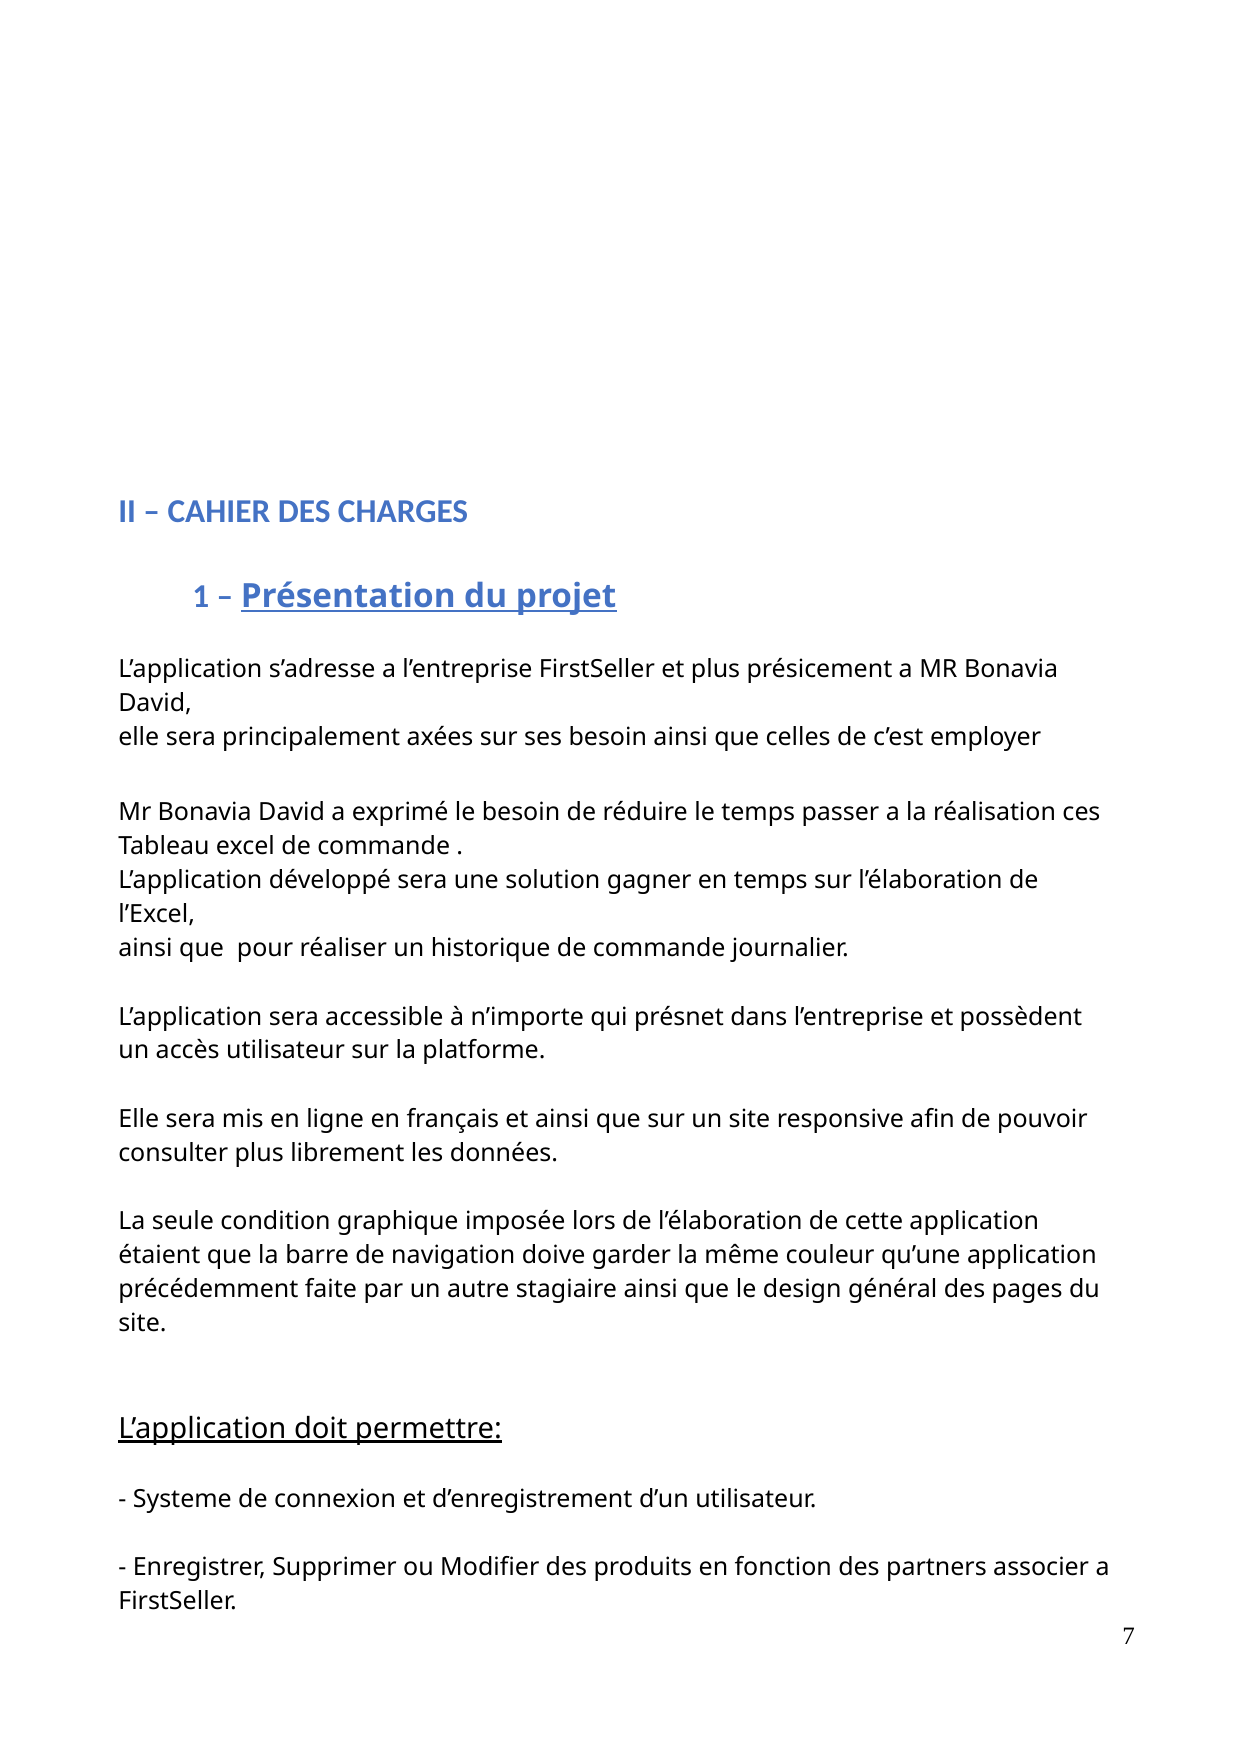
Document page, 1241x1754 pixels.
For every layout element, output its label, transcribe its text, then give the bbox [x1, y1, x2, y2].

text 1 – Présentation du projet [118, 571, 1122, 617]
text L’application doit permettre: [118, 1407, 1122, 1447]
text elle sera principalement axées sur ses besoin ainsi que celles de c’est employer [118, 719, 1122, 753]
text Mr Bonavia David a exprimé le besoin de réduire le temps passer a la réalisation ces Tableau excel de commande . [118, 794, 1122, 862]
text II – CAHIER DES CHARGES [118, 490, 1122, 531]
text L’application s’adresse a l’entreprise FirstSeller et plus présicement a MR Bonavia David, [118, 651, 1122, 719]
text La seule condition graphique imposée lors de l’élaboration de cette application étaient que la barre de navigation doive garder la même couleur qu’une application précédemment faite par un autre stagiaire ainsi que le design général des pages du site. [118, 1202, 1122, 1339]
text - Systeme de connexion et d’enregistrement d’un utilisateur. [118, 1481, 1122, 1515]
text Elle sera mis en ligne en français et ainsi que sur un site responsive afin de pouvoir consulter plus librement les données. [118, 1100, 1122, 1168]
text L’application sera accessible à n’importe qui présnet dans l’entreprise et possèdent [118, 998, 1122, 1032]
text un accès utilisateur sur la platforme. [118, 1032, 1122, 1066]
text ainsi que pour réaliser un historique de commande journalier. [118, 930, 1122, 964]
text - Enregistrer, Supprimer ou Modifier des produits en fonction des partners associer a FirstSeller. [118, 1549, 1122, 1617]
text L’application développé sera une solution gagner en temps sur l’élaboration de l’Excel, [118, 862, 1122, 930]
